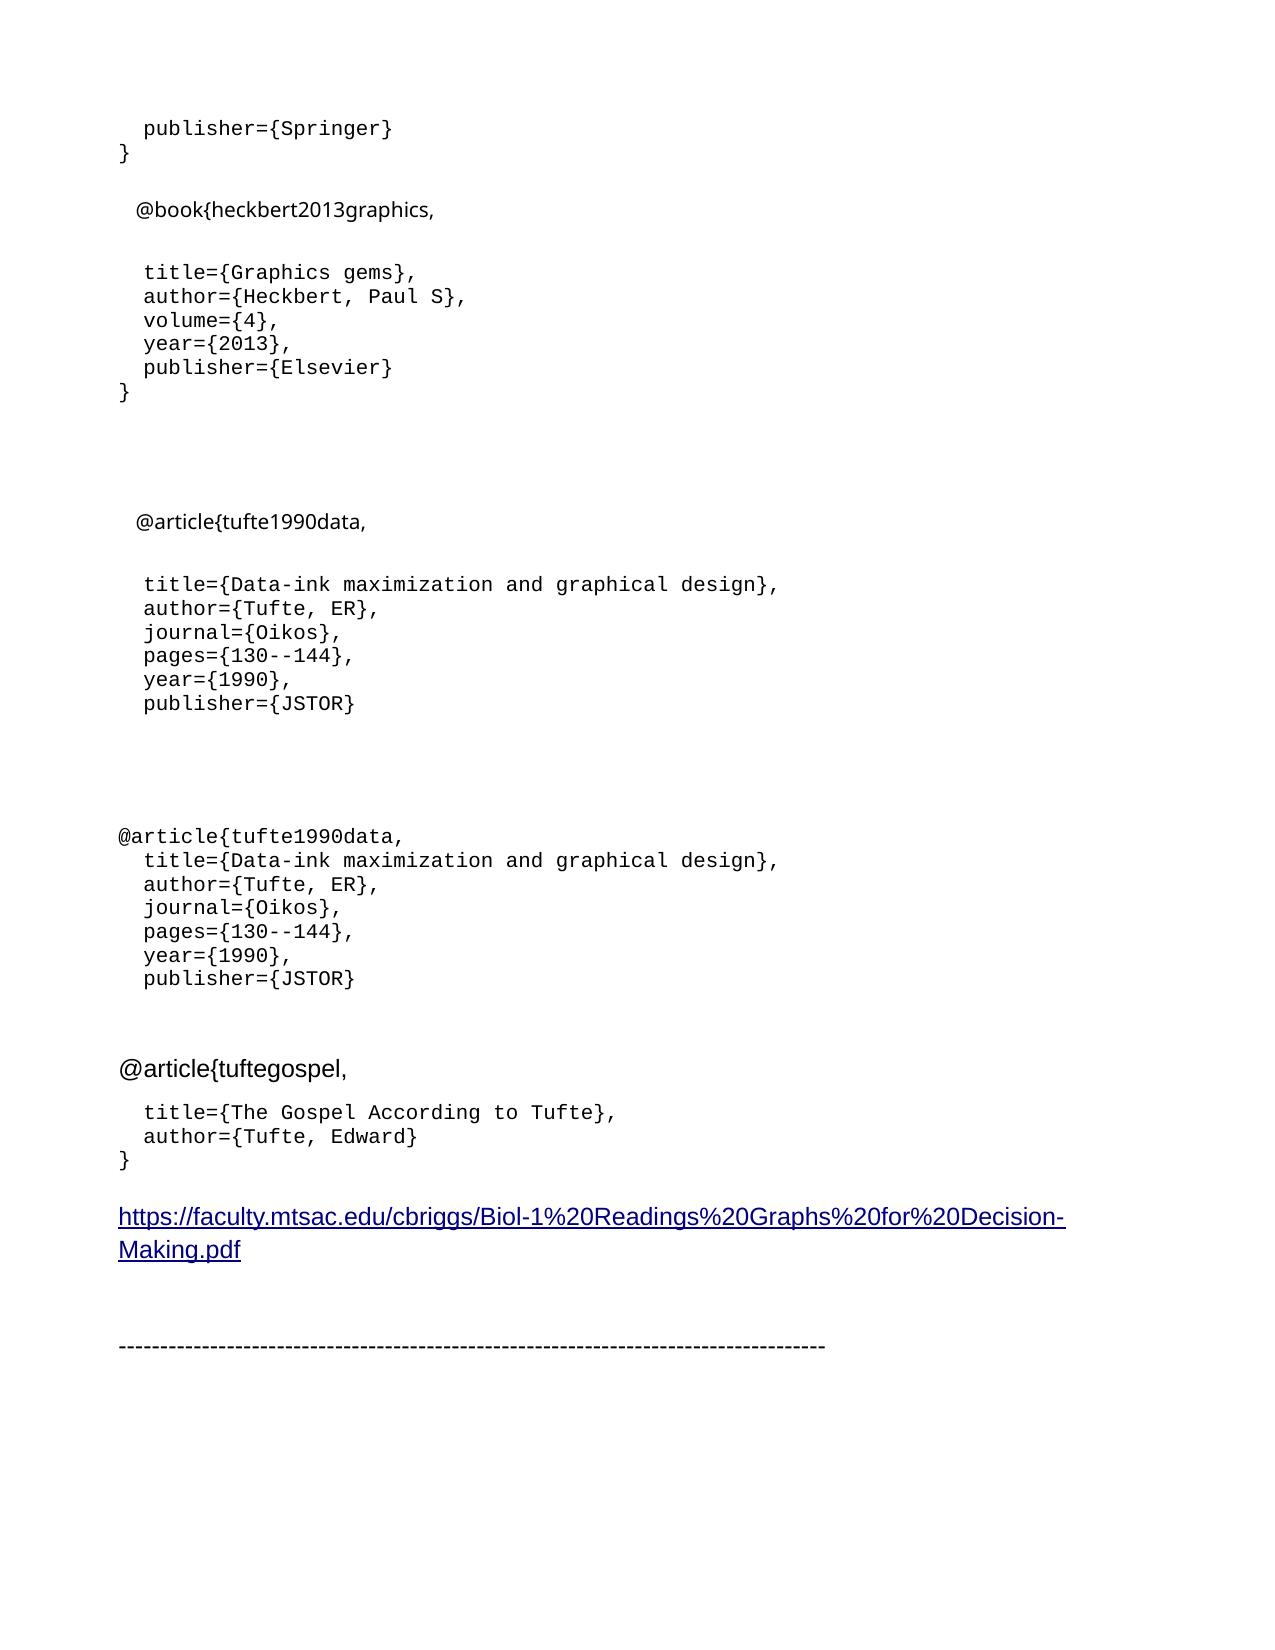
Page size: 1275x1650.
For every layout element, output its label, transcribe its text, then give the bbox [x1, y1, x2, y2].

text pages={130--144}, [118, 921, 1157, 944]
text volume={4}, [118, 310, 1157, 333]
text publisher={Elsevier} [118, 357, 1157, 381]
text year={1990}, [118, 944, 1157, 968]
text journal={Oikos}, [118, 897, 1157, 921]
text } [118, 381, 1157, 404]
text publisher={JSTOR} [118, 693, 1157, 716]
text title={Data-ink maximization and graphical design}, [118, 574, 1157, 598]
text title={The Gospel According to Tufte}, [118, 1102, 1157, 1126]
text title={Data-ink maximization and graphical design}, [118, 850, 1157, 874]
text publisher={JSTOR} [118, 968, 1157, 992]
text publisher={Springer} [118, 118, 1157, 142]
text pages={130--144}, [118, 645, 1157, 669]
text author={Tufte, ER}, [118, 874, 1157, 897]
text @article{tufte1990data, [135, 507, 1157, 535]
text author={Tufte, ER}, [118, 598, 1157, 622]
text @article{tuftegospel, [118, 1021, 1157, 1083]
text year={2013}, [118, 333, 1157, 357]
text } [118, 1149, 1157, 1173]
text journal={Oikos}, [118, 622, 1157, 645]
text ------------------------------------------------------------------------------------- [118, 1331, 1157, 1359]
text title={Graphics gems}, [118, 262, 1157, 286]
text @article{tufte1990data, [118, 826, 1157, 850]
text } [118, 142, 1157, 165]
text author={Heckbert, Paul S}, [118, 286, 1157, 310]
text @book{heckbert2013graphics, [135, 195, 1157, 223]
text https://faculty.mtsac.edu/cbriggs/Biol-1%20Readings%20Graphs%20for%20Decision-Making.pdf [118, 1202, 1157, 1264]
text author={Tufte, Edward} [118, 1126, 1157, 1149]
text year={1990}, [118, 669, 1157, 693]
